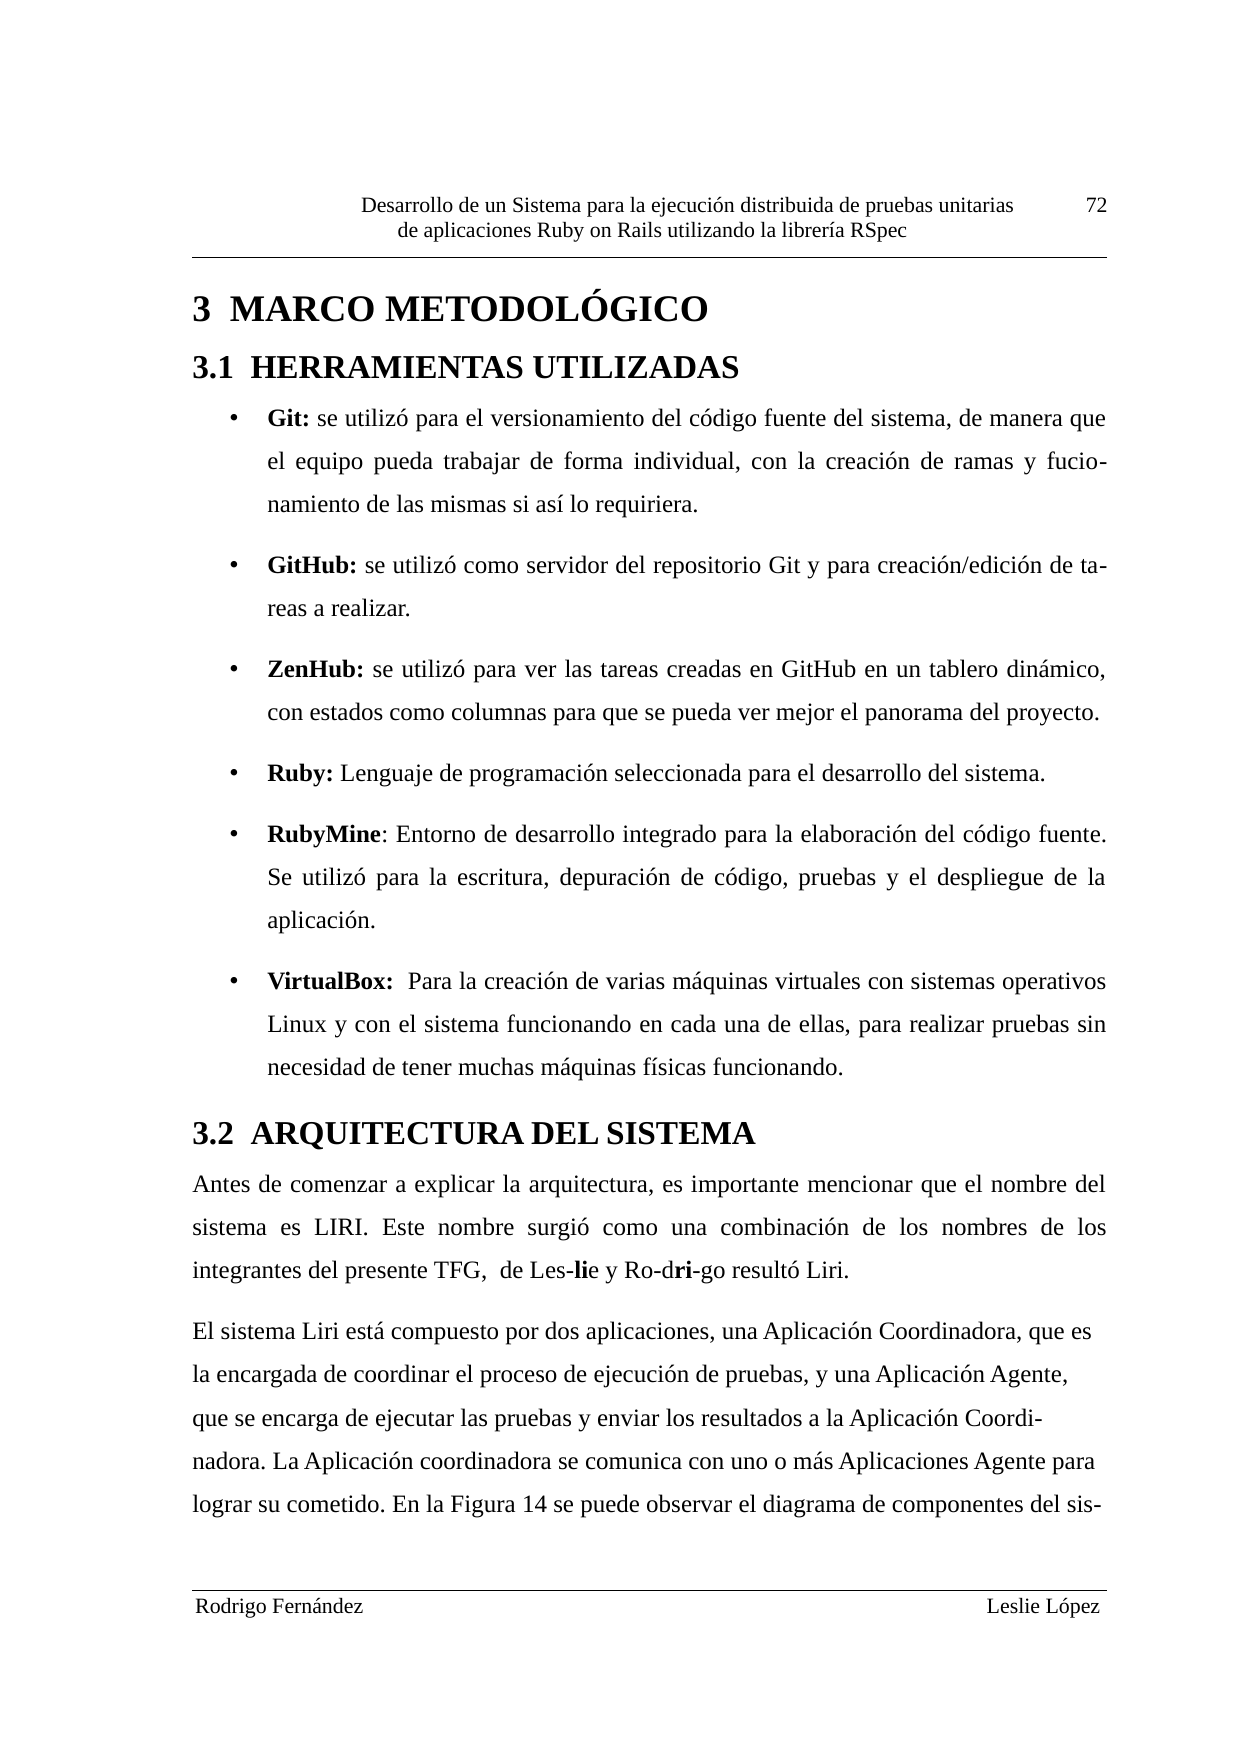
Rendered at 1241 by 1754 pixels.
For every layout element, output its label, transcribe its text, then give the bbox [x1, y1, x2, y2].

list Git: se utilizó para el versionamiento del código fuente del sistema, de manera que el equipo pueda trabajar de forma individual, con la creación de ramas y fucio­namiento de las mismas si así lo requiriera. [229, 403, 1107, 518]
list Antes de comenzar a explicar la arquitectura, es importante mencionar que el nombre del sistema es LIRI. Este nombre surgió como una combinación de los nombres de los integrantes del presente TFG, de Les-lie y Ro-dri-go resultó Liri. [192, 1169, 1107, 1284]
subtitle MARCO Metodológico [192, 286, 1107, 329]
list GitHub: se utilizó como servidor del repositorio Git y para creación/edición de ta­reas a realizar. [229, 550, 1107, 622]
subtitle HerrAmientas utilizadas [192, 347, 1107, 386]
subtitle Arquitectura del Sistema [192, 1113, 1107, 1152]
list ZenHub: se utilizó para ver las tareas creadas en GitHub en un tablero dinámico, con estados como columnas para que se pueda ver mejor el panorama del proyecto. [229, 654, 1107, 726]
list VirtualBox: Para la creación de varias máquinas virtuales con sistemas operativos Linux y con el sistema funcionando en cada una de ellas, para realizar pruebas sin necesidad de tener muchas máquinas físicas funcionando. [229, 966, 1107, 1081]
text El sistema Liri está compuesto por dos aplicaciones, una Aplicación Coordinadora, que es la encargada de coordinar el proceso de ejecución de pruebas, y una Aplicación Agente, que se encarga de ejecutar las pruebas y enviar los resultados a la Aplicación Coordi­nadora. La Aplicación coordinadora se comunica con uno o más Aplicaciones Agente para lograr su cometido. En la Figura 14 se puede observar el diagrama de componentes del sis­ [192, 1316, 1107, 1518]
list RubyMine: Entorno de desarrollo integrado para la elaboración del código fuente. Se utilizó para la escritura, depuración de código, pruebas y el despliegue de la aplicación. [229, 819, 1107, 934]
list Ruby: Lenguaje de programación seleccionada para el desarrollo del sistema. [229, 758, 1107, 787]
